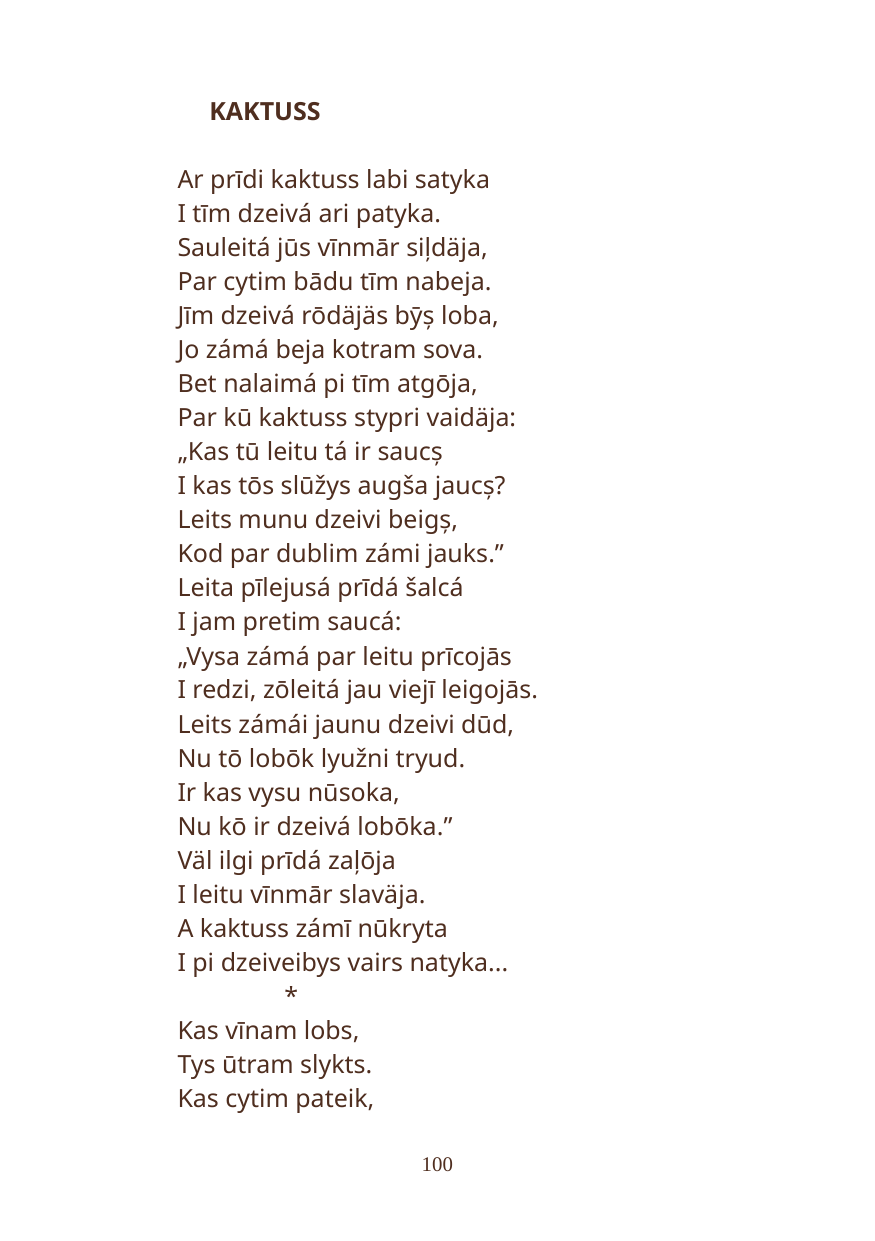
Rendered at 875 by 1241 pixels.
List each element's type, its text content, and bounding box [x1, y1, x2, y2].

text KAKTUSS [177, 93, 815, 127]
text Par kū kaktuss stypri vaidäja: [177, 400, 815, 434]
text Jo zámá beja kotram sova. [177, 332, 815, 366]
text Jīm dzeivá rōdäjäs bȳș loba, [177, 297, 815, 332]
text I redzi, zōleitá jau viejī leigojās. [177, 672, 815, 706]
text Tys ūtram slykts. [177, 1047, 815, 1081]
text Väl ilgi prīdá zaļōja [177, 842, 815, 877]
text Leita pīlejusá prīdá šalcá [177, 570, 815, 604]
text „Vysa zámá par leitu prīcojās [177, 638, 815, 672]
text Leits zámái jaunu dzeivi dūd, [177, 706, 815, 740]
text Par cytim bādu tīm nabeja. [177, 263, 815, 297]
text I jam pretim saucá: [177, 604, 815, 638]
text Sauleitá jūs vīnmār siļdäja, [177, 229, 815, 263]
text Kas cytim pateik, [177, 1081, 815, 1115]
text Nu tō lobōk lyužni tryud. [177, 740, 815, 774]
text Kod par dublim zámi jauks.” [177, 536, 815, 570]
text Bet nalaimá pi tīm atgōja, [177, 366, 815, 400]
text I pi dzeiveibys vairs natyka... [177, 945, 815, 979]
text * [177, 979, 815, 1013]
text Leits munu dzeivi beigș, [177, 502, 815, 536]
text Kas vīnam lobs, [177, 1013, 815, 1047]
text I tīm dzeivá ari patyka. [177, 195, 815, 229]
text Ir kas vysu nūsoka, [177, 774, 815, 808]
text I leitu vīnmār slaväja. [177, 877, 815, 911]
text Ar prīdi kaktuss labi satyka [177, 161, 815, 195]
text „Kas tū leitu tá ir saucș [177, 434, 815, 468]
text Nu kō ir dzeivá lobōka.” [177, 808, 815, 842]
text A kaktuss zámī nūkryta [177, 911, 815, 945]
text I kas tōs slūžys augša jaucș? [177, 468, 815, 502]
